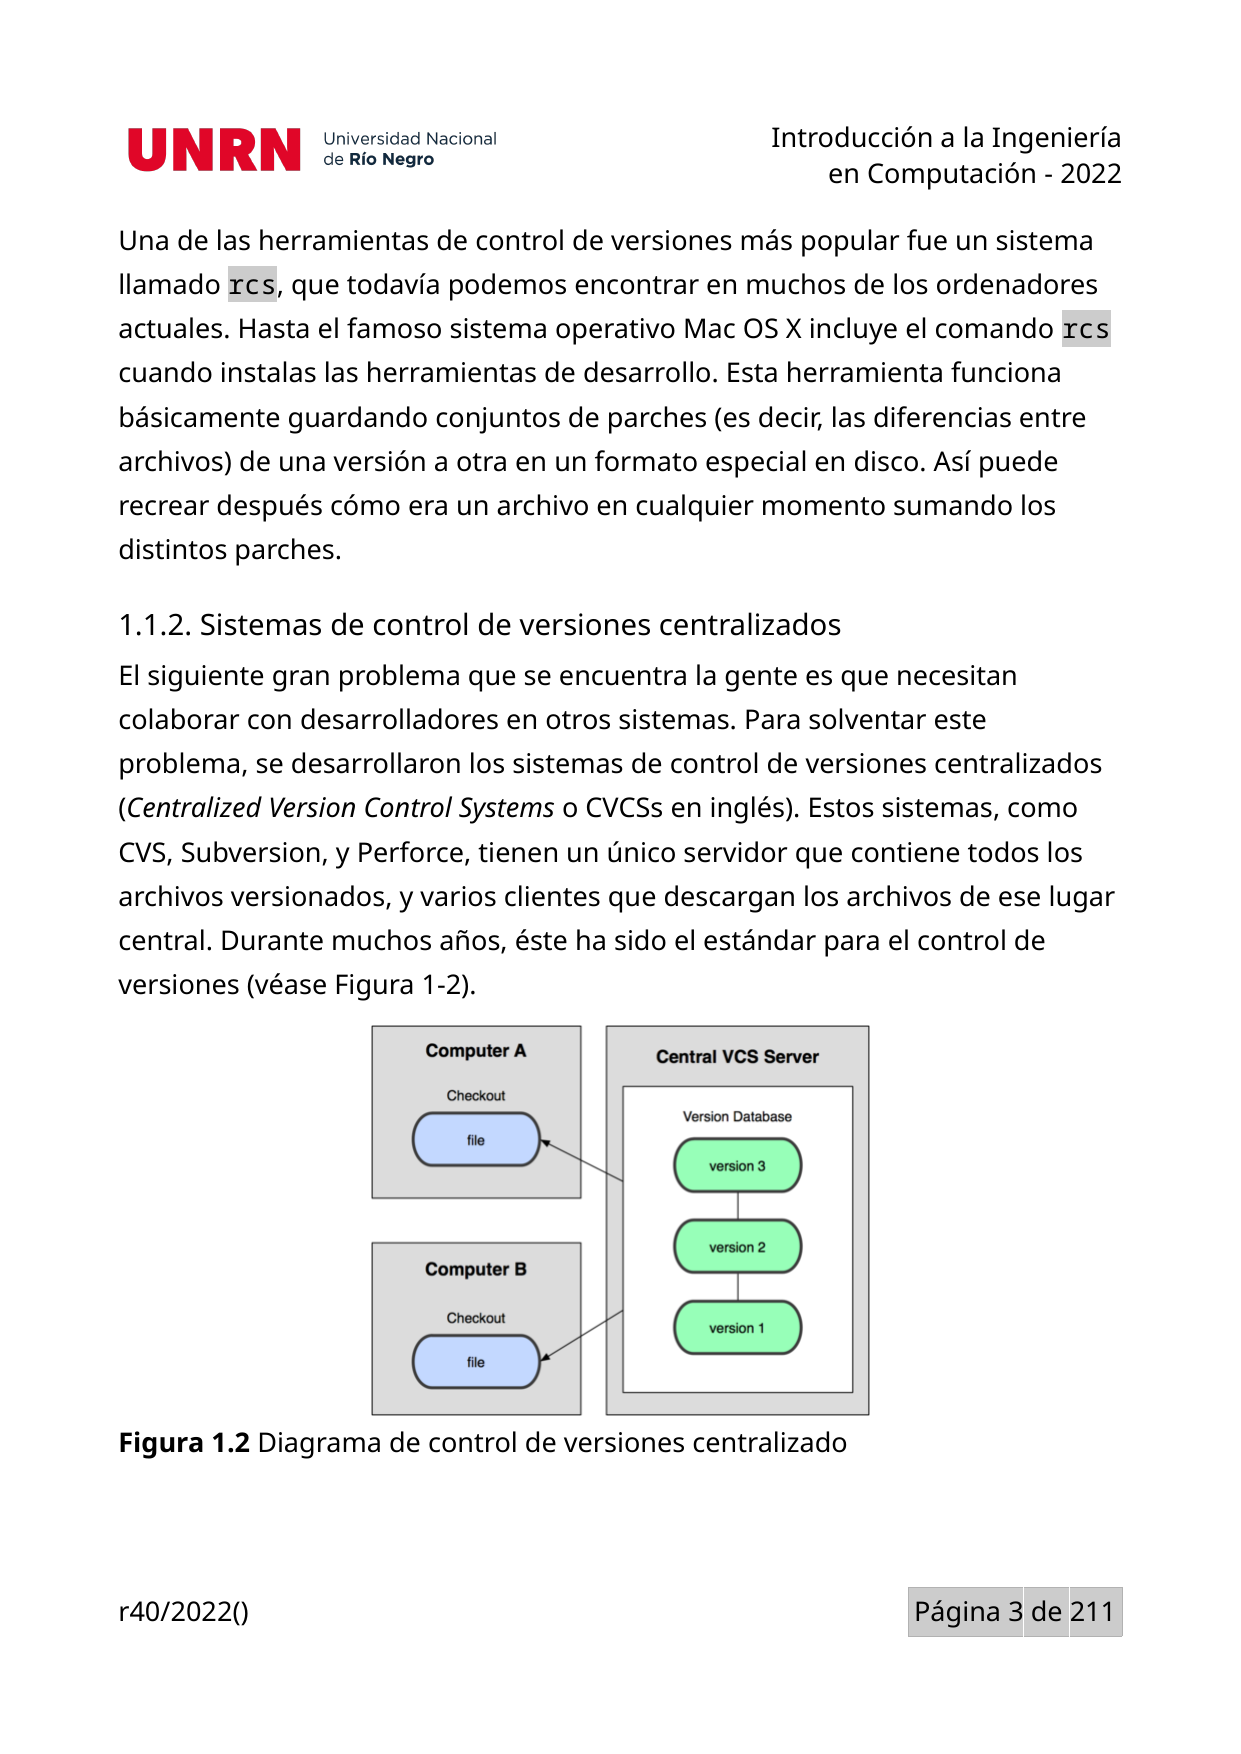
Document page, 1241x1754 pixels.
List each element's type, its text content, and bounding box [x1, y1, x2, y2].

text El siguiente gran problema que se encuentra la gente es que necesitan colaborar con desarrolladores en otros sistemas. Para solventar este problema, se desarrollaron los sistemas de control de versiones centralizados (Centralized Version Control Systems o CVCSs en inglés). Estos sistemas, como CVS, Subversion, y Perforce, tienen un único servidor que contiene todos los archivos versionados, y varios clientes que descargan los archivos de ese lugar central. Durante muchos años, éste ha sido el estándar para el control de versiones (véase Figura 1-2). [118, 656, 1122, 1002]
subtitle 1.1.2. Sistemas de control de versiones centralizados [118, 604, 1122, 644]
picture [370, 1024, 870, 1417]
picture [118, 118, 505, 180]
text Figura 1.2 Diagrama de control de versiones centralizado [118, 1417, 1122, 1460]
text Una de las herramientas de control de versiones más popular fue un sistema llamado rcs, que todavía podemos encontrar en muchos de los ordenadores actuales. Hasta el famoso sistema operativo Mac OS X incluye el comando rcs cuando instalas las herramientas de desarrollo. Esta herramienta funciona básicamente guardando conjuntos de parches (es decir, las diferencias entre archivos) de una versión a otra en un formato especial en disco. Así puede recrear después cómo era un archivo en cualquier momento sumando los distintos parches. [118, 221, 1122, 567]
